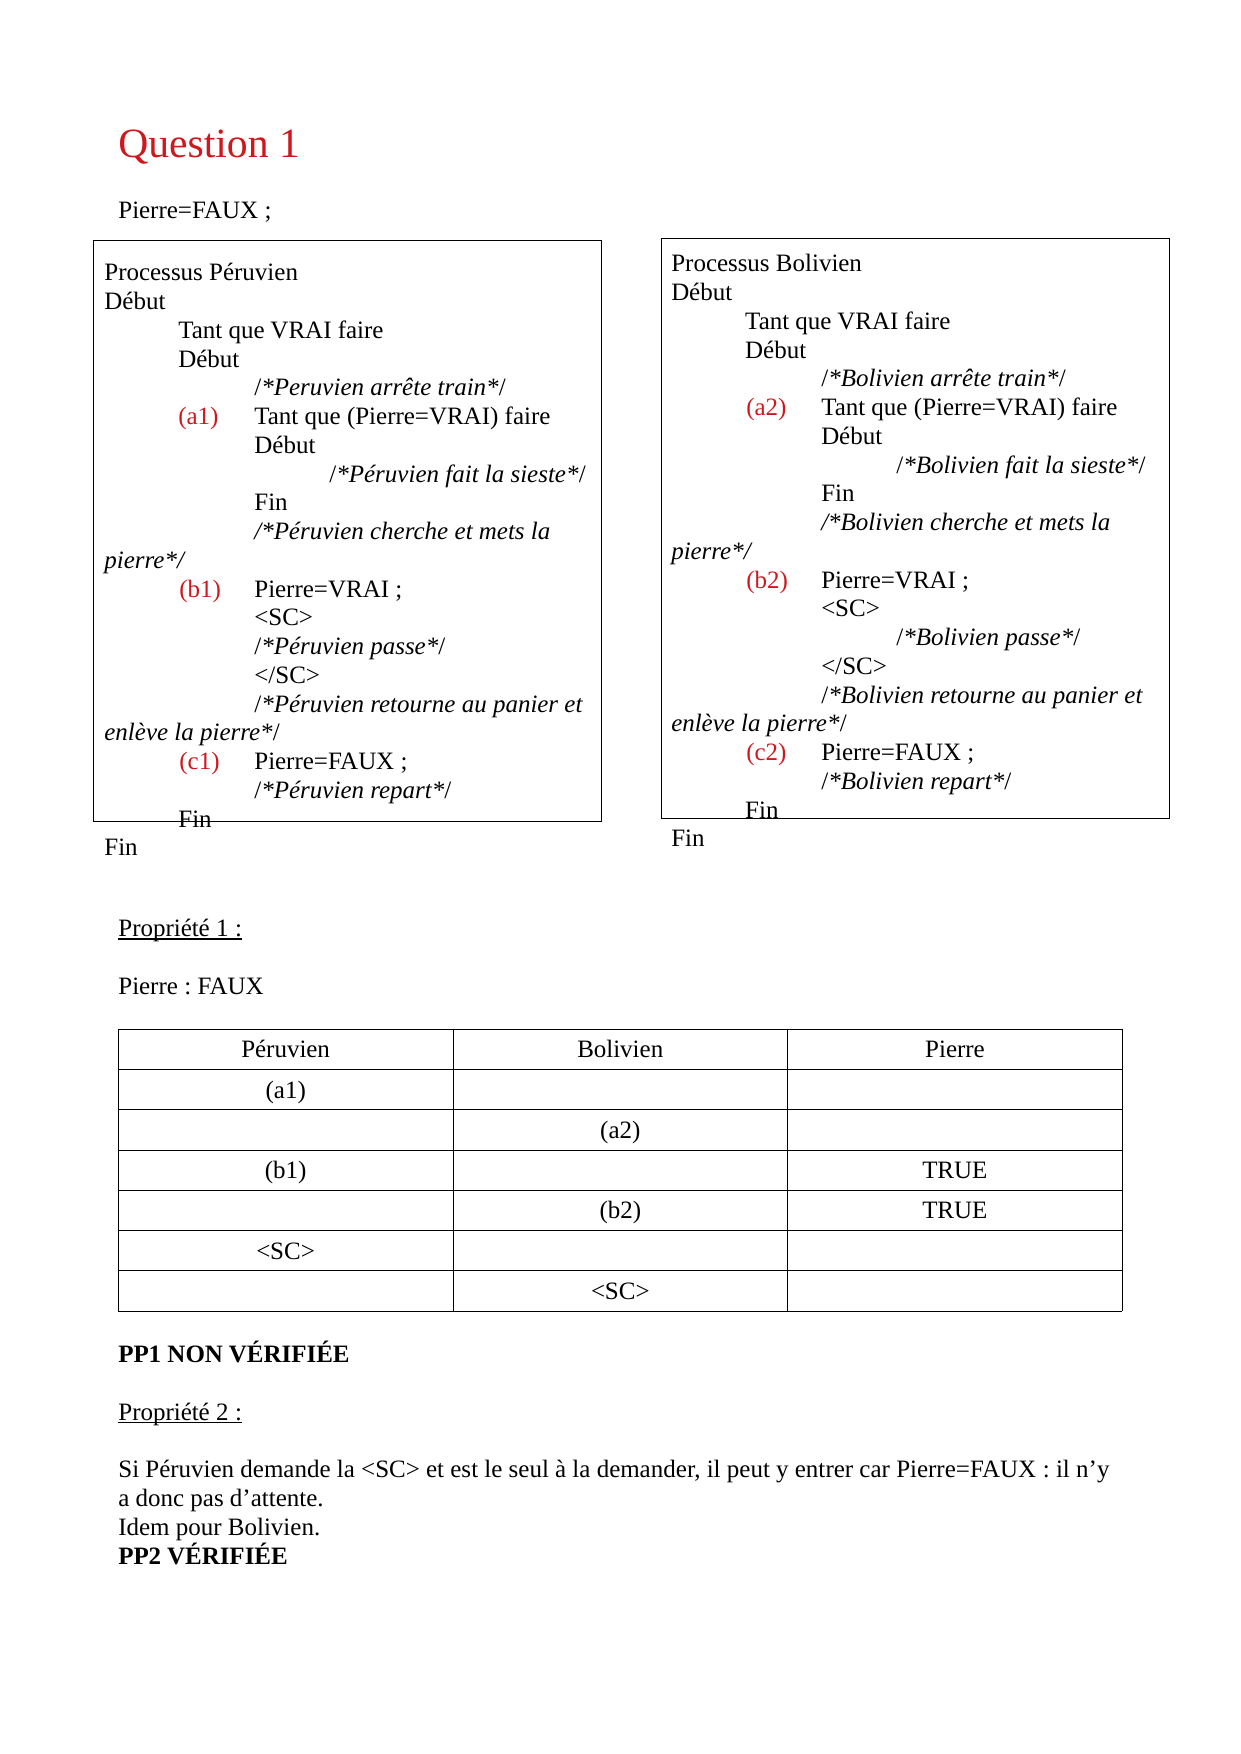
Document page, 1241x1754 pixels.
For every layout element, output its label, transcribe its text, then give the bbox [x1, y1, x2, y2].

text Propriété 1 : [118, 913, 1122, 942]
table_cell [788, 1070, 1122, 1109]
text Pierre=FAUX ; [118, 195, 1122, 223]
text Pierre : FAUX [118, 971, 1122, 1000]
text Idem pour Bolivien. [118, 1512, 1122, 1541]
table_cell [454, 1151, 787, 1190]
table_cell [788, 1271, 1122, 1311]
text Si Péruvien demande la <SC> et est le seul à la demander, il peut y entrer car Pierre=FAUX : il n’y a donc pas d’attente. [118, 1454, 1122, 1512]
table_cell [119, 1271, 453, 1311]
table_header Péruvien [119, 1030, 453, 1069]
text Question 1 [118, 118, 1122, 166]
table_cell <SC> [454, 1271, 787, 1311]
table_cell [454, 1070, 787, 1109]
table_cell TRUE [788, 1191, 1122, 1230]
text PP2 VÉRIFIÉE [118, 1541, 1122, 1569]
text PP1 NON VÉRIFIÉE [118, 1339, 1122, 1368]
table_cell [788, 1110, 1122, 1149]
table_cell (b2) [454, 1191, 787, 1230]
table_cell [119, 1191, 453, 1230]
table_cell [454, 1231, 787, 1270]
text Propriété 2 : [118, 1397, 1122, 1426]
table_cell <SC> [119, 1231, 453, 1270]
table_cell (a2) [454, 1110, 787, 1149]
table_cell (a1) [119, 1070, 453, 1109]
table_cell (b1) [119, 1151, 453, 1190]
table_cell [788, 1231, 1122, 1270]
table_header Bolivien [454, 1030, 787, 1069]
table_cell TRUE [788, 1151, 1122, 1190]
table_cell [119, 1110, 453, 1149]
table_header Pierre [788, 1030, 1122, 1069]
